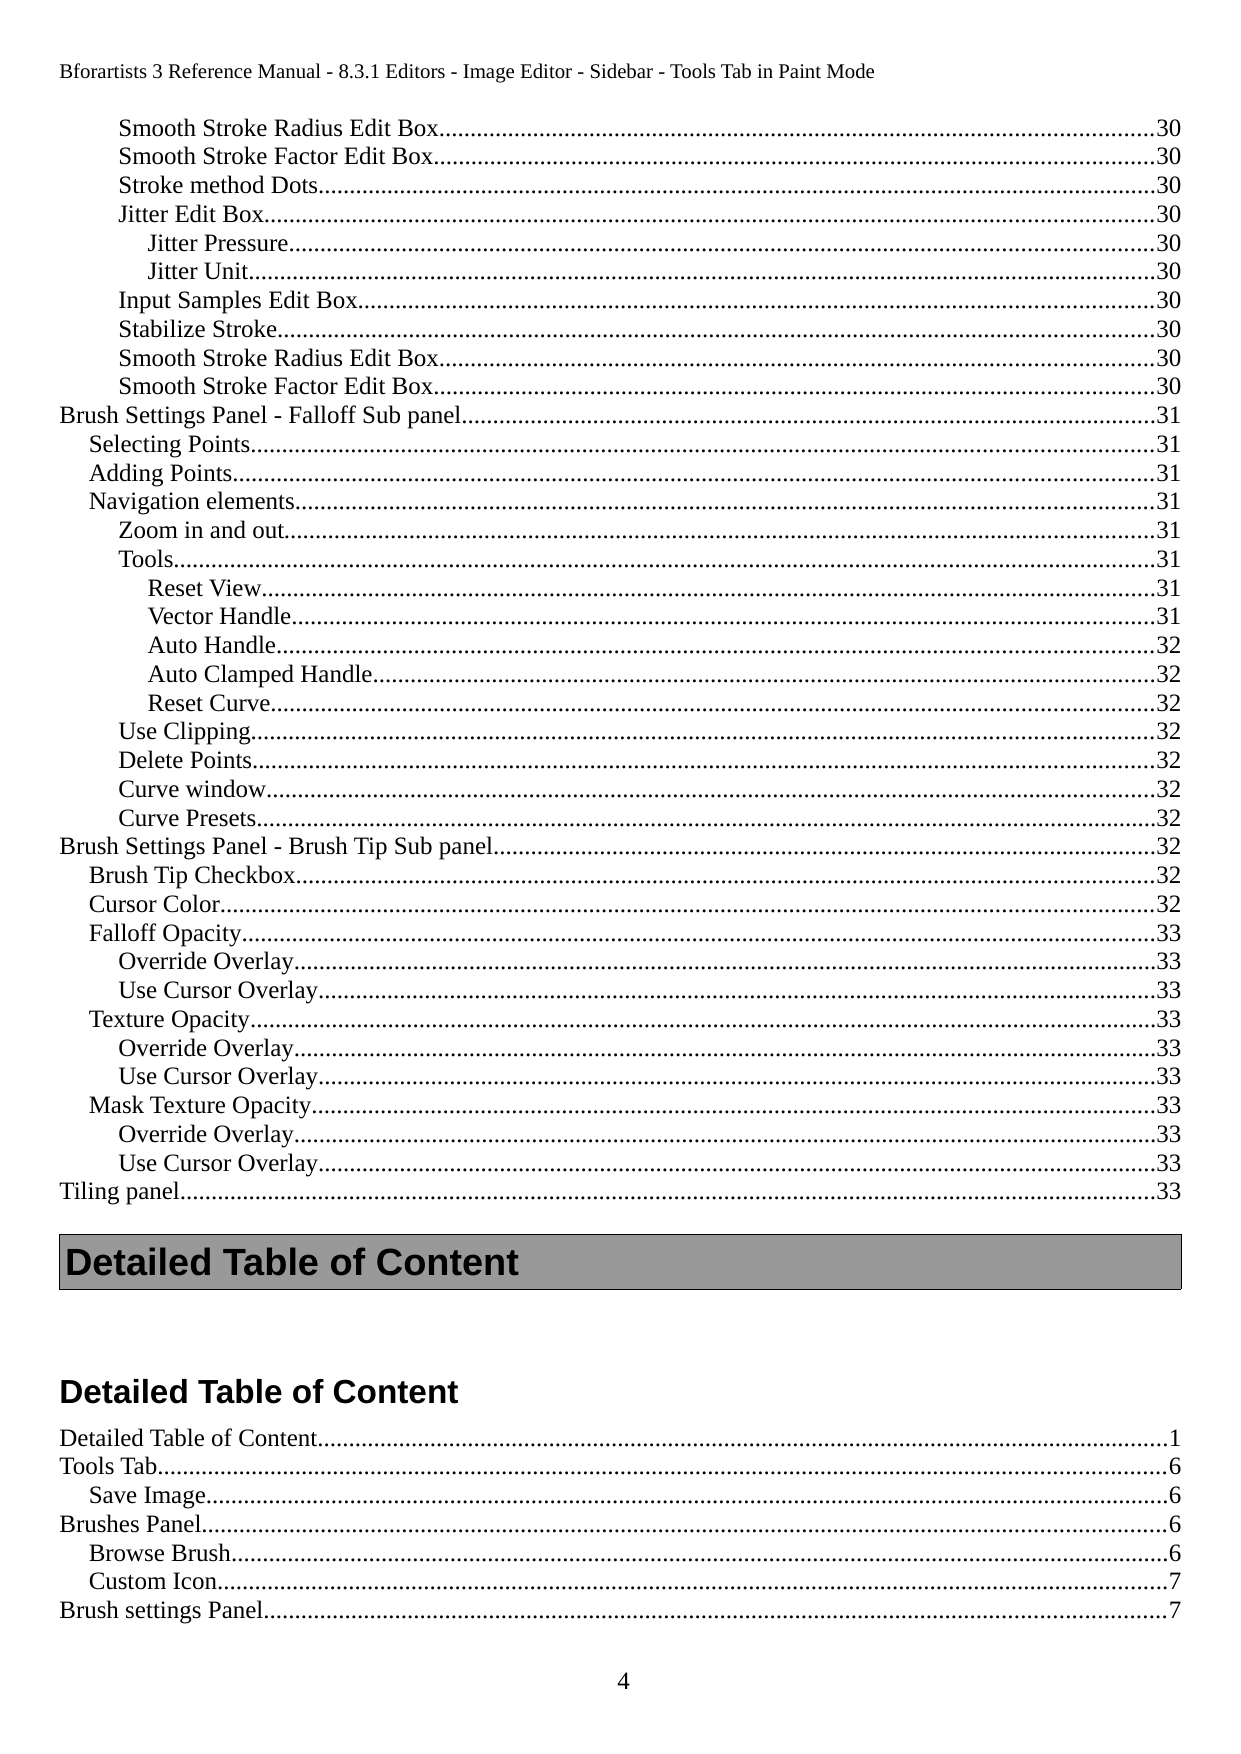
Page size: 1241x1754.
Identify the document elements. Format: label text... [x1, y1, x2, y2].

text Curve Presets 32 [118, 803, 1181, 831]
text Brush Settings Panel - Brush Tip Sub panel 32 [59, 831, 1181, 860]
text Texture Opacity 33 [88, 1004, 1181, 1033]
text Smooth Stroke Factor Edit Box 30 [118, 141, 1181, 170]
text Detailed Table of Content 1 [59, 1423, 1181, 1451]
text Stabilize Stroke 30 [118, 314, 1181, 343]
text Smooth Stroke Radius Edit Box 30 [118, 343, 1181, 371]
text Override Overlay 33 [118, 1033, 1181, 1061]
text Smooth Stroke Factor Edit Box 30 [118, 371, 1181, 400]
text Brush settings Panel 7 [59, 1595, 1181, 1624]
text Cursor Color 32 [88, 889, 1181, 918]
text Vector Handle 31 [147, 601, 1181, 630]
text Custom Icon 7 [88, 1566, 1181, 1595]
text Brush Settings Panel - Falloff Sub panel 31 [59, 400, 1181, 429]
text Smooth Stroke Radius Edit Box 30 [118, 113, 1181, 141]
text Tools Tab 6 [59, 1451, 1181, 1480]
text Tools 31 [118, 544, 1181, 573]
text Jitter Unit 30 [147, 256, 1181, 285]
text Save Image 6 [88, 1480, 1181, 1509]
text Mask Texture Opacity 33 [88, 1090, 1181, 1119]
text Reset Curve 32 [147, 688, 1181, 716]
text Delete Points 32 [118, 745, 1181, 774]
text Selecting Points 31 [88, 429, 1181, 458]
text Tiling panel 33 [59, 1176, 1181, 1205]
text Browse Brush 6 [88, 1538, 1181, 1566]
text Use Cursor Overlay 33 [118, 975, 1181, 1004]
text Auto Handle 32 [147, 630, 1181, 659]
text Brushes Panel 6 [59, 1509, 1181, 1538]
text Stroke method Dots 30 [118, 170, 1181, 199]
text Use Clipping 32 [118, 716, 1181, 745]
text Auto Clamped Handle 32 [147, 659, 1181, 688]
text Input Samples Edit Box 30 [118, 285, 1181, 314]
text Falloff Opacity 33 [88, 918, 1181, 946]
subtitle Detailed Table of Content [59, 1372, 1181, 1410]
text Use Cursor Overlay 33 [118, 1148, 1181, 1176]
text Jitter Pressure 30 [147, 228, 1181, 256]
text Reset View 31 [147, 573, 1181, 601]
text Brush Tip Checkbox 32 [88, 860, 1181, 889]
text Zoom in and out 31 [118, 515, 1181, 544]
text Curve window 32 [118, 774, 1181, 803]
text Navigation elements 31 [88, 486, 1181, 515]
text Jitter Edit Box 30 [118, 199, 1181, 228]
text Adding Points 31 [88, 458, 1181, 486]
text Override Overlay 33 [118, 946, 1181, 975]
text Use Cursor Overlay 33 [118, 1061, 1181, 1090]
text Override Overlay 33 [118, 1119, 1181, 1148]
table_header Detailed Table of Content [60, 1235, 1181, 1289]
